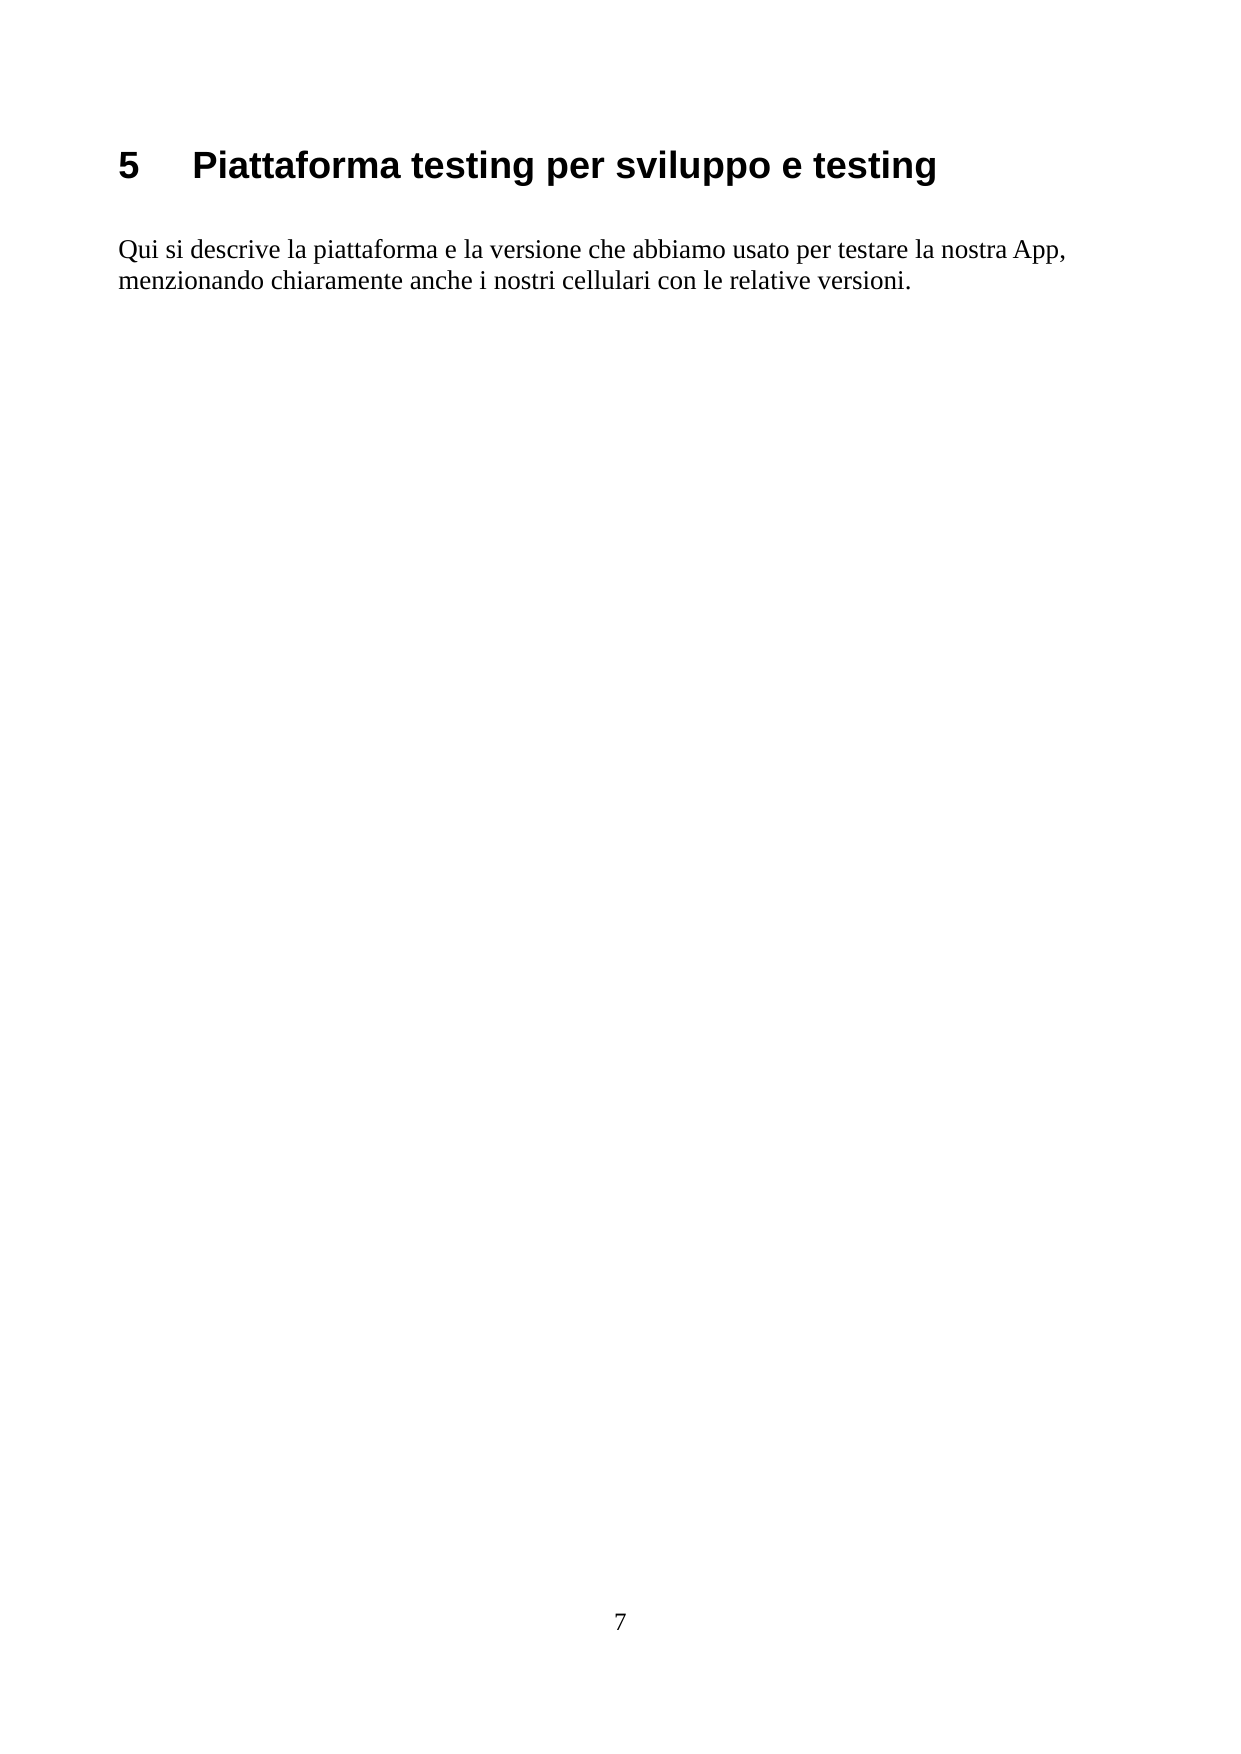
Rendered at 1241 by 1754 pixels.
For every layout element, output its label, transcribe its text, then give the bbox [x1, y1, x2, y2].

text Qui si descrive la piattaforma e la versione che abbiamo usato per testare la nostra App, menzionando chiaramente anche i nostri cellulari con le relative versioni. [118, 233, 1122, 295]
subtitle 5 Piattaforma testing per sviluppo e testing [118, 143, 1122, 187]
